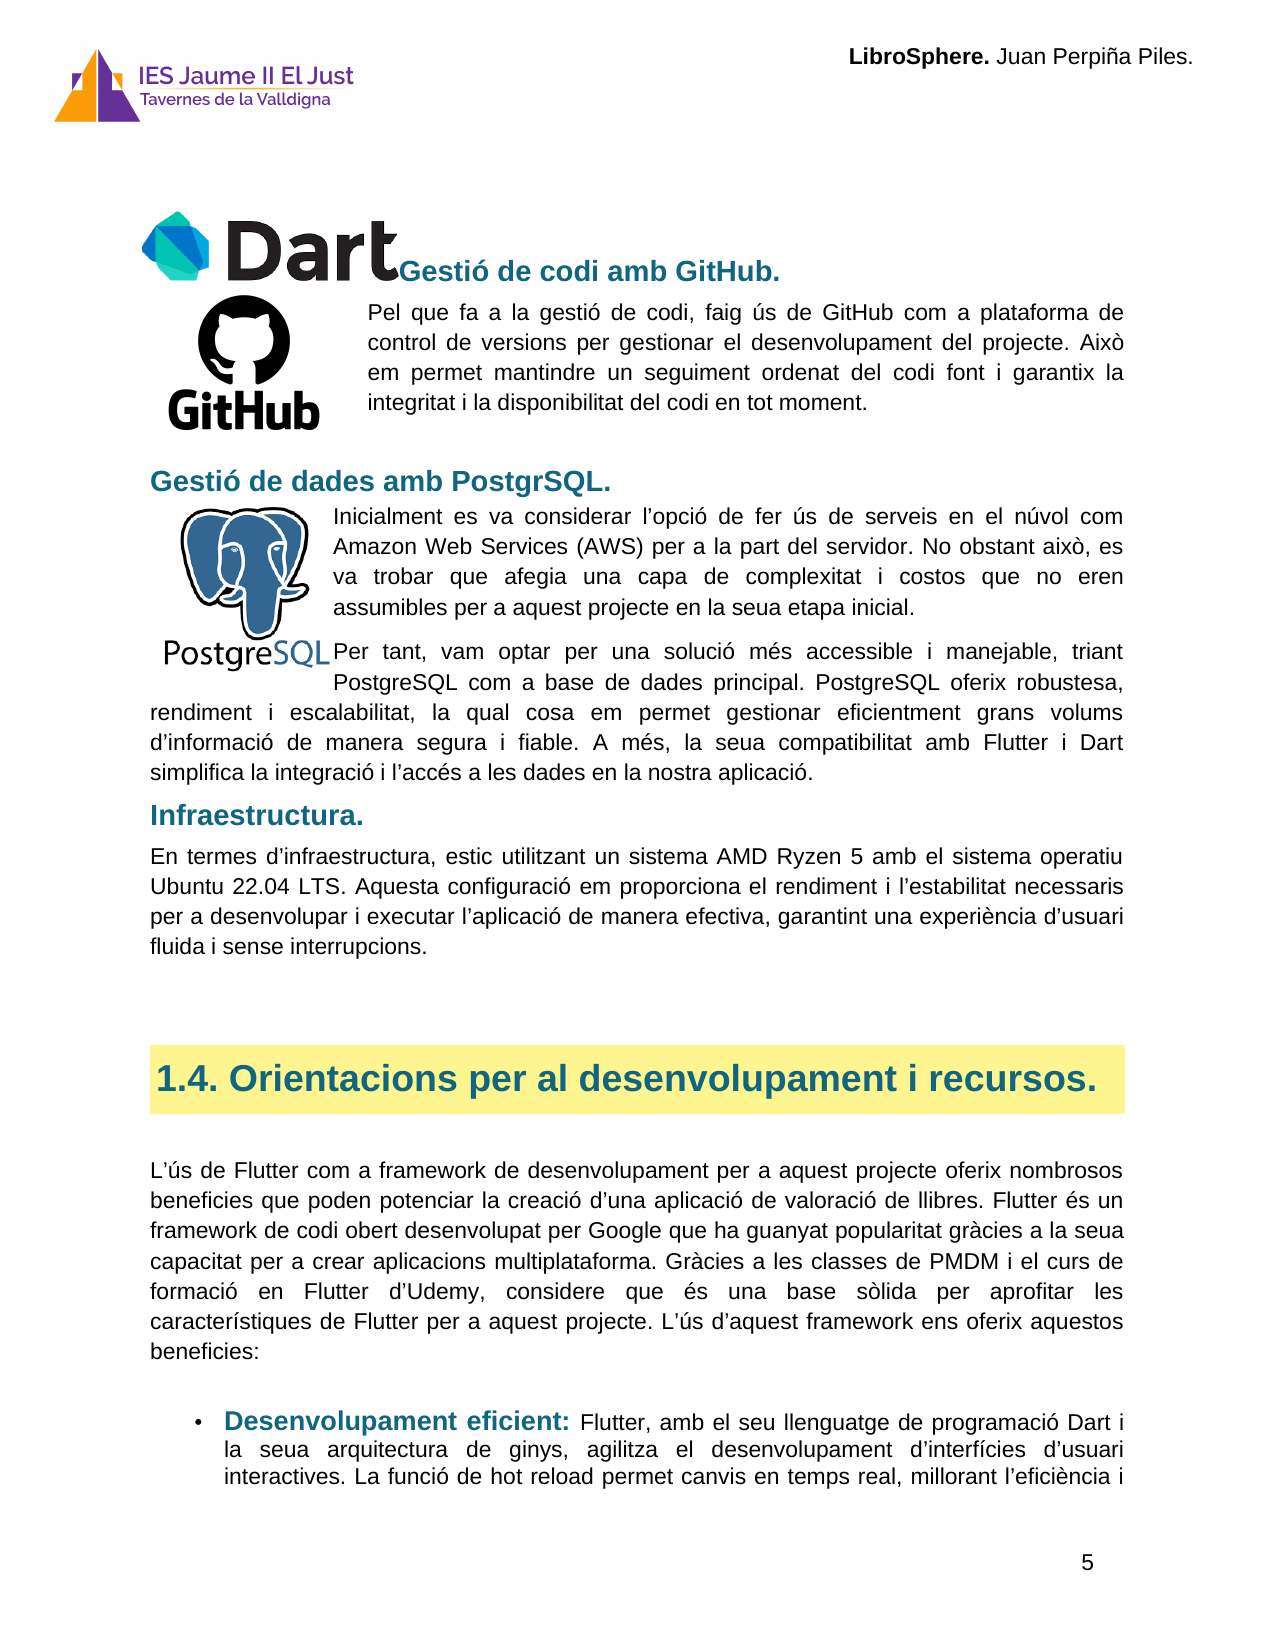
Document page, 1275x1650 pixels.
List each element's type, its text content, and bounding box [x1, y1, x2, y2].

picture [161, 501, 333, 674]
table_header 1.4. Orientacions per al desenvolupament i recursos. [150, 1045, 1125, 1114]
text Gestió de codi amb GitHub. [150, 253, 1124, 287]
text En termes d’infraestructura, estic utilitzant un sistema AMD Ryzen 5 amb el sistema operatiu Ubuntu 22.04 LTS. Aquesta configuració em proporciona el rendiment i l’estabilitat necessaris per a desenvolupar i executar l’aplicació de manera efectiva, garantint una experiència d’usuari fluida i sense interrupcions. [150, 843, 1124, 960]
picture [141, 211, 399, 281]
text Gestió de dades amb PostgrSQL. [150, 464, 1124, 498]
text L’ús de Flutter com a framework de desenvolupament per a aquest projecte oferix nombrosos beneficies que poden potenciar la creació d’una aplicació de valoració de llibres. Flutter és un framework de codi obert desenvolupat per Google que ha guanyat popularitat gràcies a la seua capacitat per a crear aplicacions multiplataforma. Gràcies a les classes de PMDM i el curs de formació en Flutter d’Udemy, considere que és una base sòlida per aprofitar les característiques de Flutter per a aquest projecte. L’ús d’aquest framework ens oferix aquestos beneficies: [150, 1157, 1124, 1364]
text Per tant, vam optar per una solució més accessible i manejable, triant PostgreSQL com a base de dades principal. PostgreSQL oferix robustesa, rendiment i escalabilitat, la qual cosa em permet gestionar eficientment grans volums d’informació de manera segura i fiable. A més, la seua compatibilitat amb Flutter i Dart simplifica la integració i l’accés a les dades en la nostra aplicació. [150, 638, 1124, 786]
text Inicialment es va considerar l’opció de fer ús de serveis en el núvol com Amazon Web Services (AWS) per a la part del servidor. No obstant això, es va trobar que afegia una capa de complexitat i costos que no eren assumibles per a aquest projecte en la seua etapa inicial. [333, 503, 1124, 620]
picture [50, 42, 354, 129]
list Desenvolupament eficient: Flutter, amb el seu llenguatge de programació Dart i la seua arquitectura de ginys, agilitza el desenvolupament d’interfícies d’usuari interactives. La funció de hot reload permet canvis en temps real, millorant l’eficiència i [194, 1405, 1124, 1489]
text Pel que fa a la gestió de codi, faig ús de GitHub com a plataforma de control de versions per gestionar el desenvolupament del projecte. Això em permet mantindre un seguiment ordenat del codi font i garantix la integritat i la disponibilitat del codi en tot moment. [368, 298, 1124, 416]
picture [121, 293, 368, 432]
text Infraestructura. [150, 798, 1124, 831]
